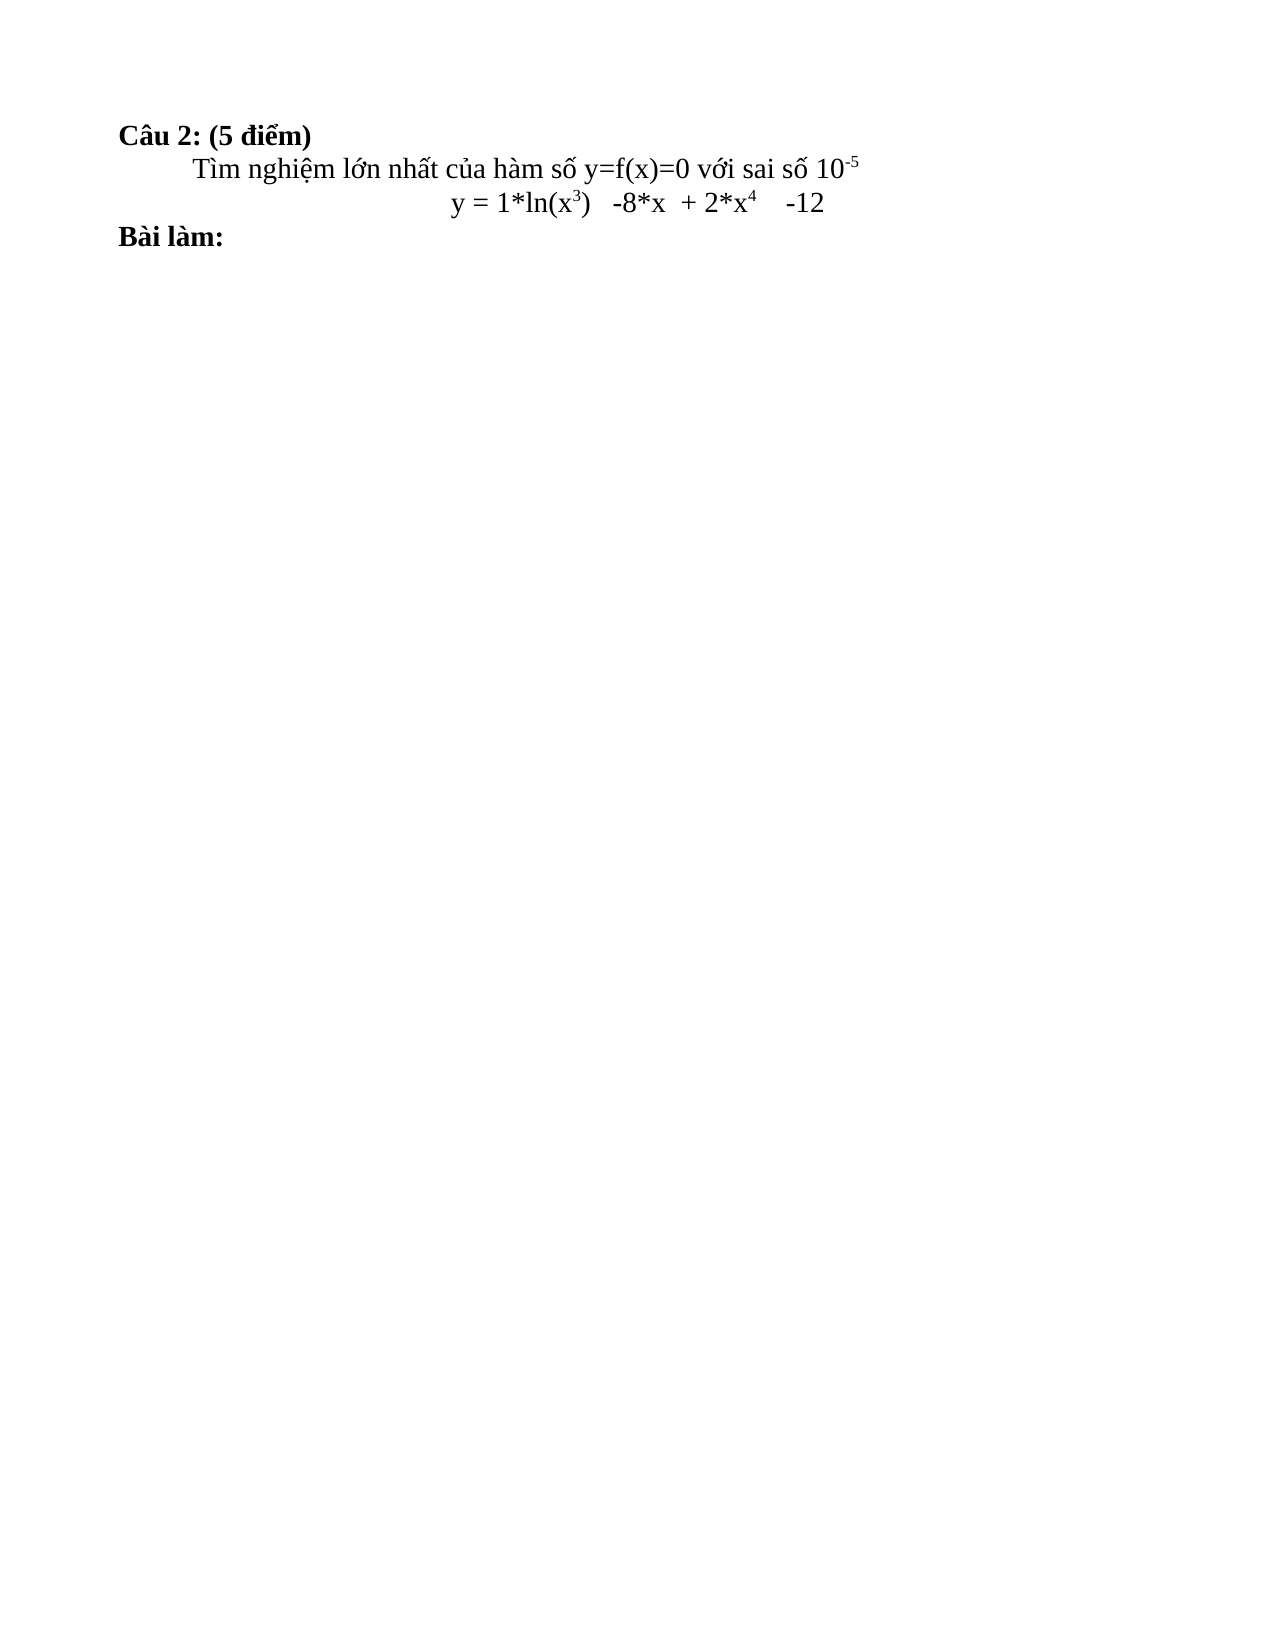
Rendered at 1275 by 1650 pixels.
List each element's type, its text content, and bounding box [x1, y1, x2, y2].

text Tìm nghiệm lớn nhất của hàm số y=f(x)=0 với sai số 10-5 [118, 152, 1157, 185]
text Bài làm: [118, 219, 1157, 252]
text y = 1*ln(x3) -8*x + 2*x4 -12 [118, 185, 1157, 219]
text Câu 2: (5 điểm) [118, 118, 1157, 152]
